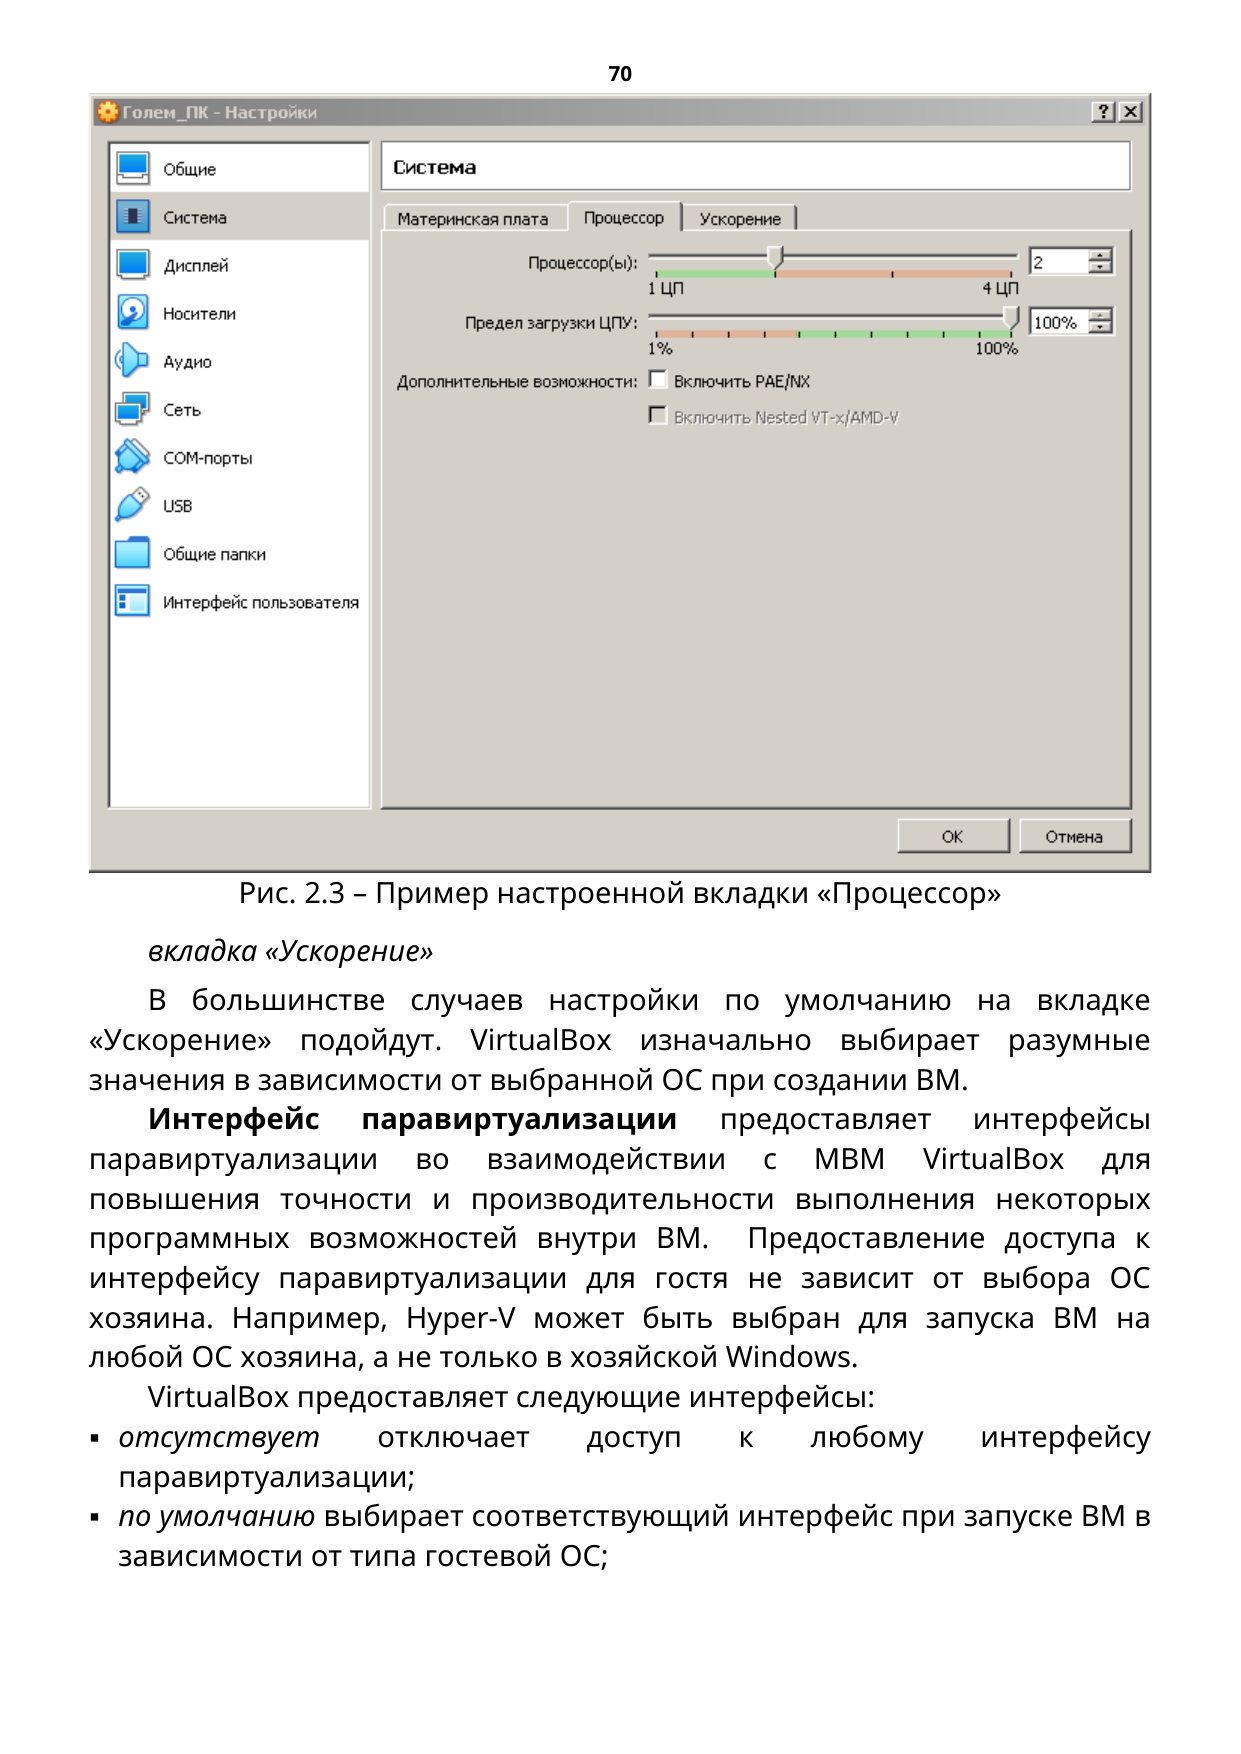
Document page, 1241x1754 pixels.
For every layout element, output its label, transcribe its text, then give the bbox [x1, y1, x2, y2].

picture [88, 93, 1152, 873]
text Интерфейс паравиртуализации предоставляет интерфейсы паравиртуализации во взаимодействии с МВМ VirtualBox для повышения точности и производительности выполнения некоторых программных возможностей внутри ВМ. Предоставление доступа к интерфейсу паравиртуализации для гостя не зависит от выбора ОС хозяина. Например, Hyper-V может быть выбран для запуска ВМ на любой ОС хозяина, а не только в хозяйской Windows. [89, 1099, 1152, 1376]
list отсутствует отключает доступ к любому интерфейсу паравиртуализации; [89, 1416, 1152, 1496]
text В большинстве случаев настройки по умолчанию на вкладке «Ускорение» подойдут. VirtualBox изначально выбирает разумные значения в зависимости от выбранной ОС при создании ВМ. [89, 979, 1152, 1099]
subtitle вкладка «Ускорение» [89, 930, 1152, 970]
text VirtualBox предоставляет следующие интерфейсы: [89, 1376, 1152, 1416]
list по умолчанию выбирает соответствующий интерфейс при запуске ВМ в зависимости от типа гостевой ОС; [89, 1496, 1152, 1575]
text Рис. 2.3 – Пример настроенной вкладки «Процессор» [89, 873, 1152, 912]
